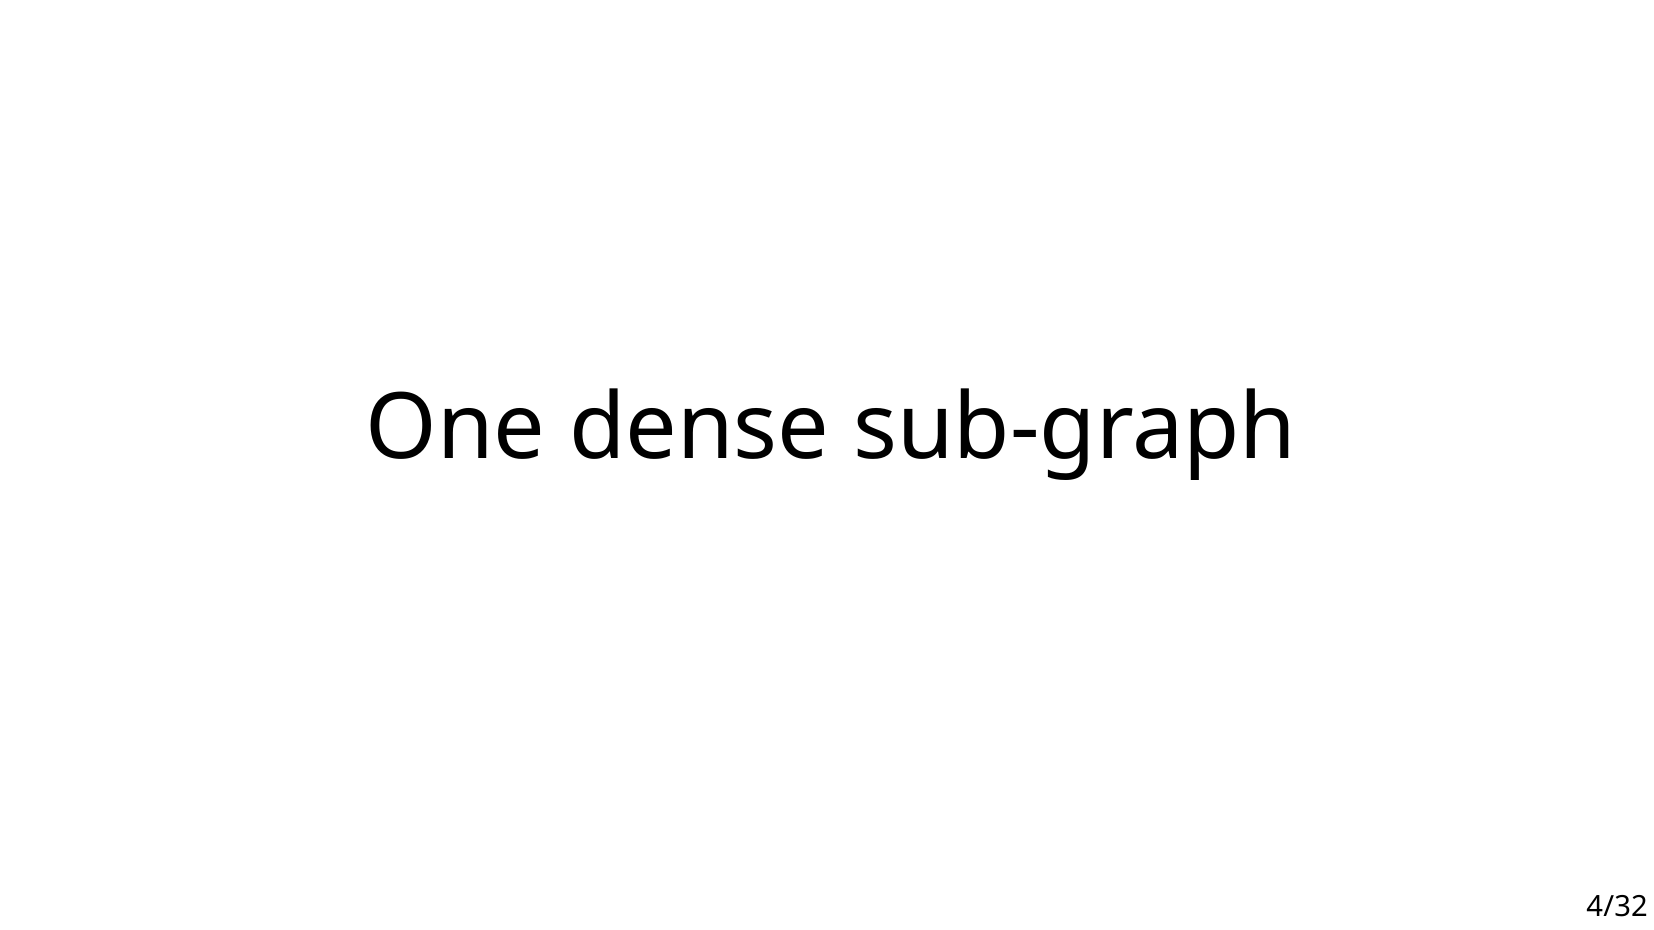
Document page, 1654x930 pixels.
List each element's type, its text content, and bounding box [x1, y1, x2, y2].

title One dense sub-graph [87, 344, 1576, 501]
